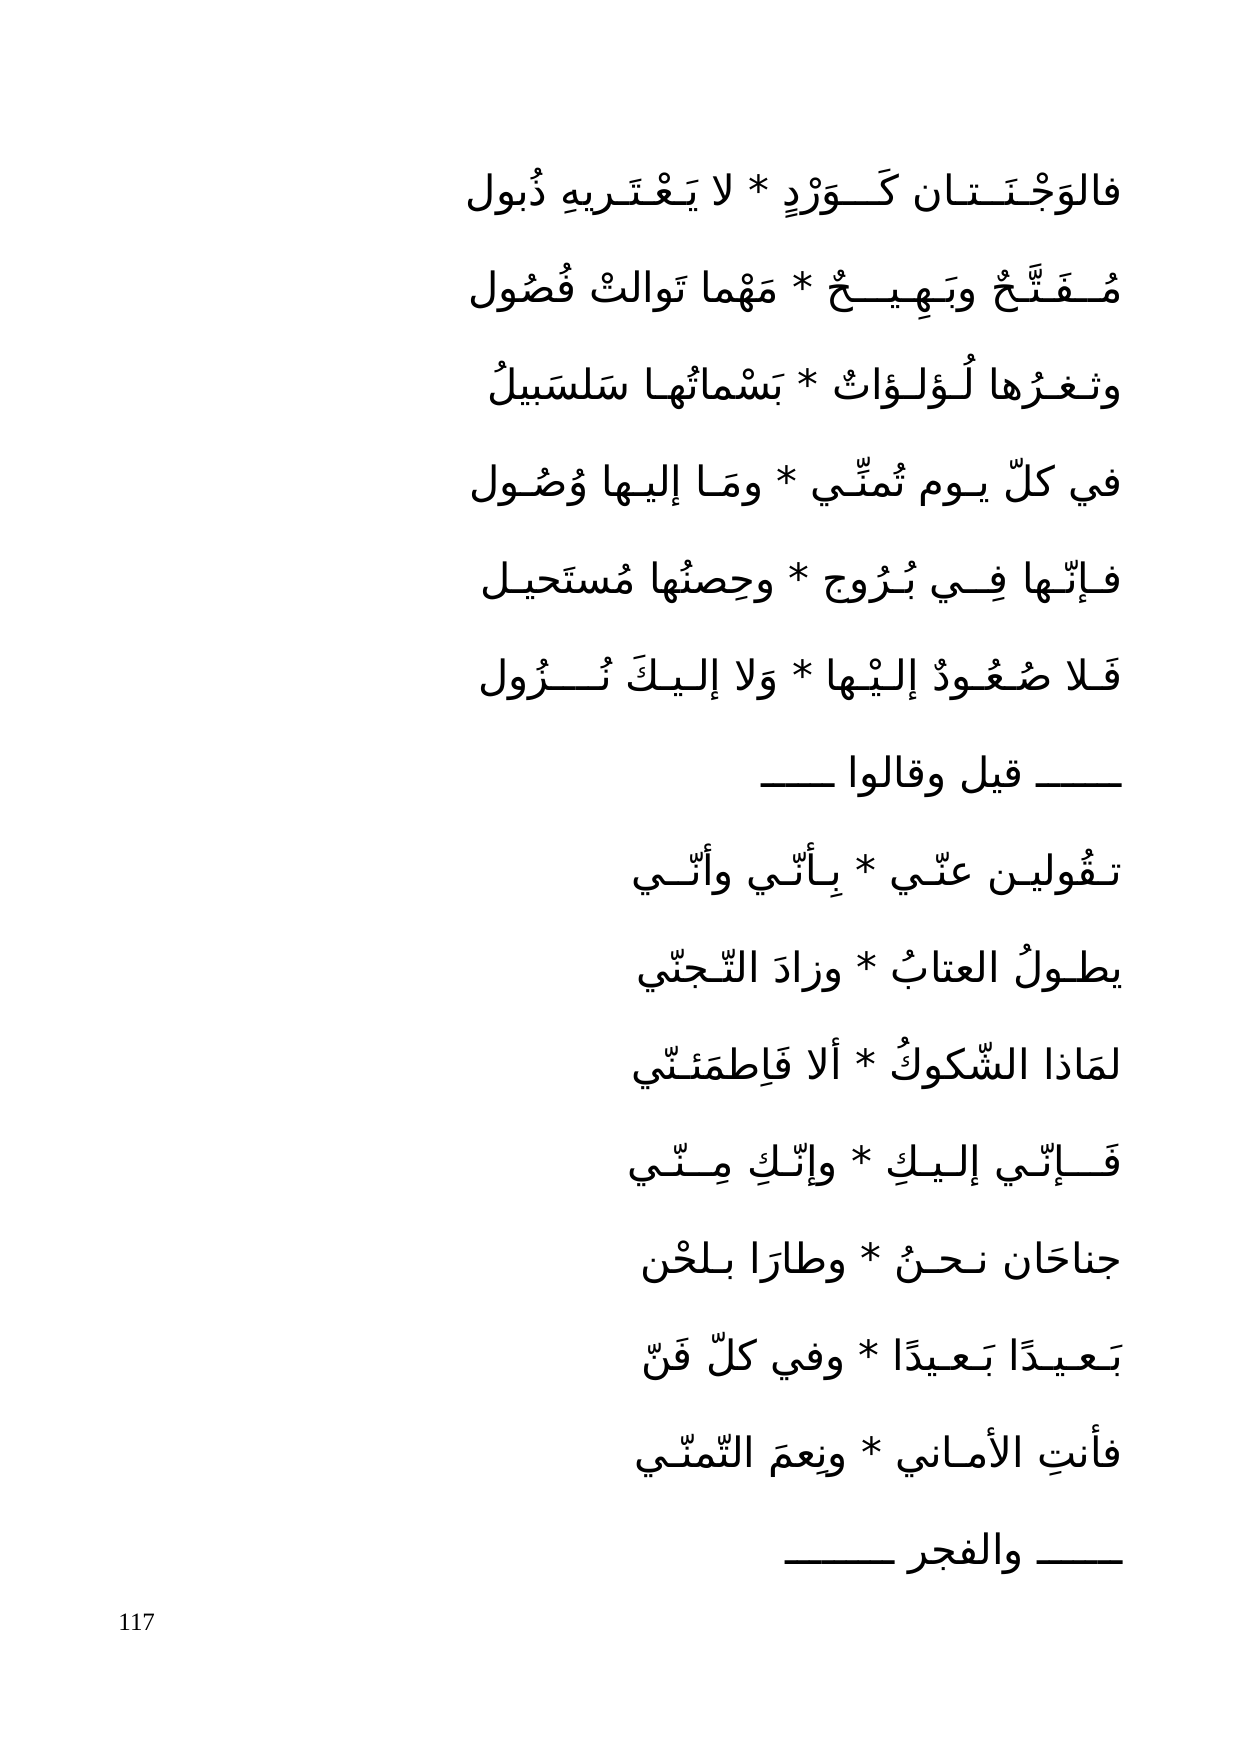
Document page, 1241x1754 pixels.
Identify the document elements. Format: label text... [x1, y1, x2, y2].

text فـإنّـها فِــي بُـرُوج * وحِصنُها مُستَحيـل [118, 555, 1122, 603]
text مُــفَـتَّـحٌ وبَـهِـيـــحٌ * مَهْما تَوالتْ فُصُول [118, 264, 1122, 312]
text فَـلا صُـعُـودٌ إلـيْـها * وَلا إلـيـكَ نُــــزُول [118, 652, 1122, 701]
text ـــــــ قيل وقالوا ــــــ [118, 749, 1122, 798]
text فَـــإنّـي إلـيـكِ * وإنّـكِ مِــنّـي [118, 1137, 1122, 1186]
text في كلّ يـوم تُمنِّـي * ومَـا إليـها وُصُـول [118, 458, 1122, 506]
text فأنتِ الأمـاني * ونِعمَ التّمنّـي [118, 1429, 1122, 1477]
text ـــــــ والفجر ـــــــــ [118, 1526, 1122, 1574]
text لمَاذا الشّكوكُ * ألا فَاِطمَئـنّي [118, 1040, 1122, 1089]
text تـقُوليـن عنّـي * بِـأنّـي وأنّــي [118, 846, 1122, 895]
text بَـعـيـدًا بَـعـيدًا * وفي كلّ فَنّ [118, 1332, 1122, 1380]
text وثـغـرُها لُـؤلـؤاتٌ * بَسْماتُهـا سَلسَبيلُ [118, 361, 1122, 409]
text جناحَان نـحـنُ * وطارَا بـلحْن [118, 1234, 1122, 1283]
text يطـولُ العتابُ * وزادَ التّـجنّي [118, 943, 1122, 992]
text فالوَجْـنَــتـان كَـــوَرْدٍ * لا يَـعْـتَـريهِ ذُبول [118, 167, 1122, 215]
